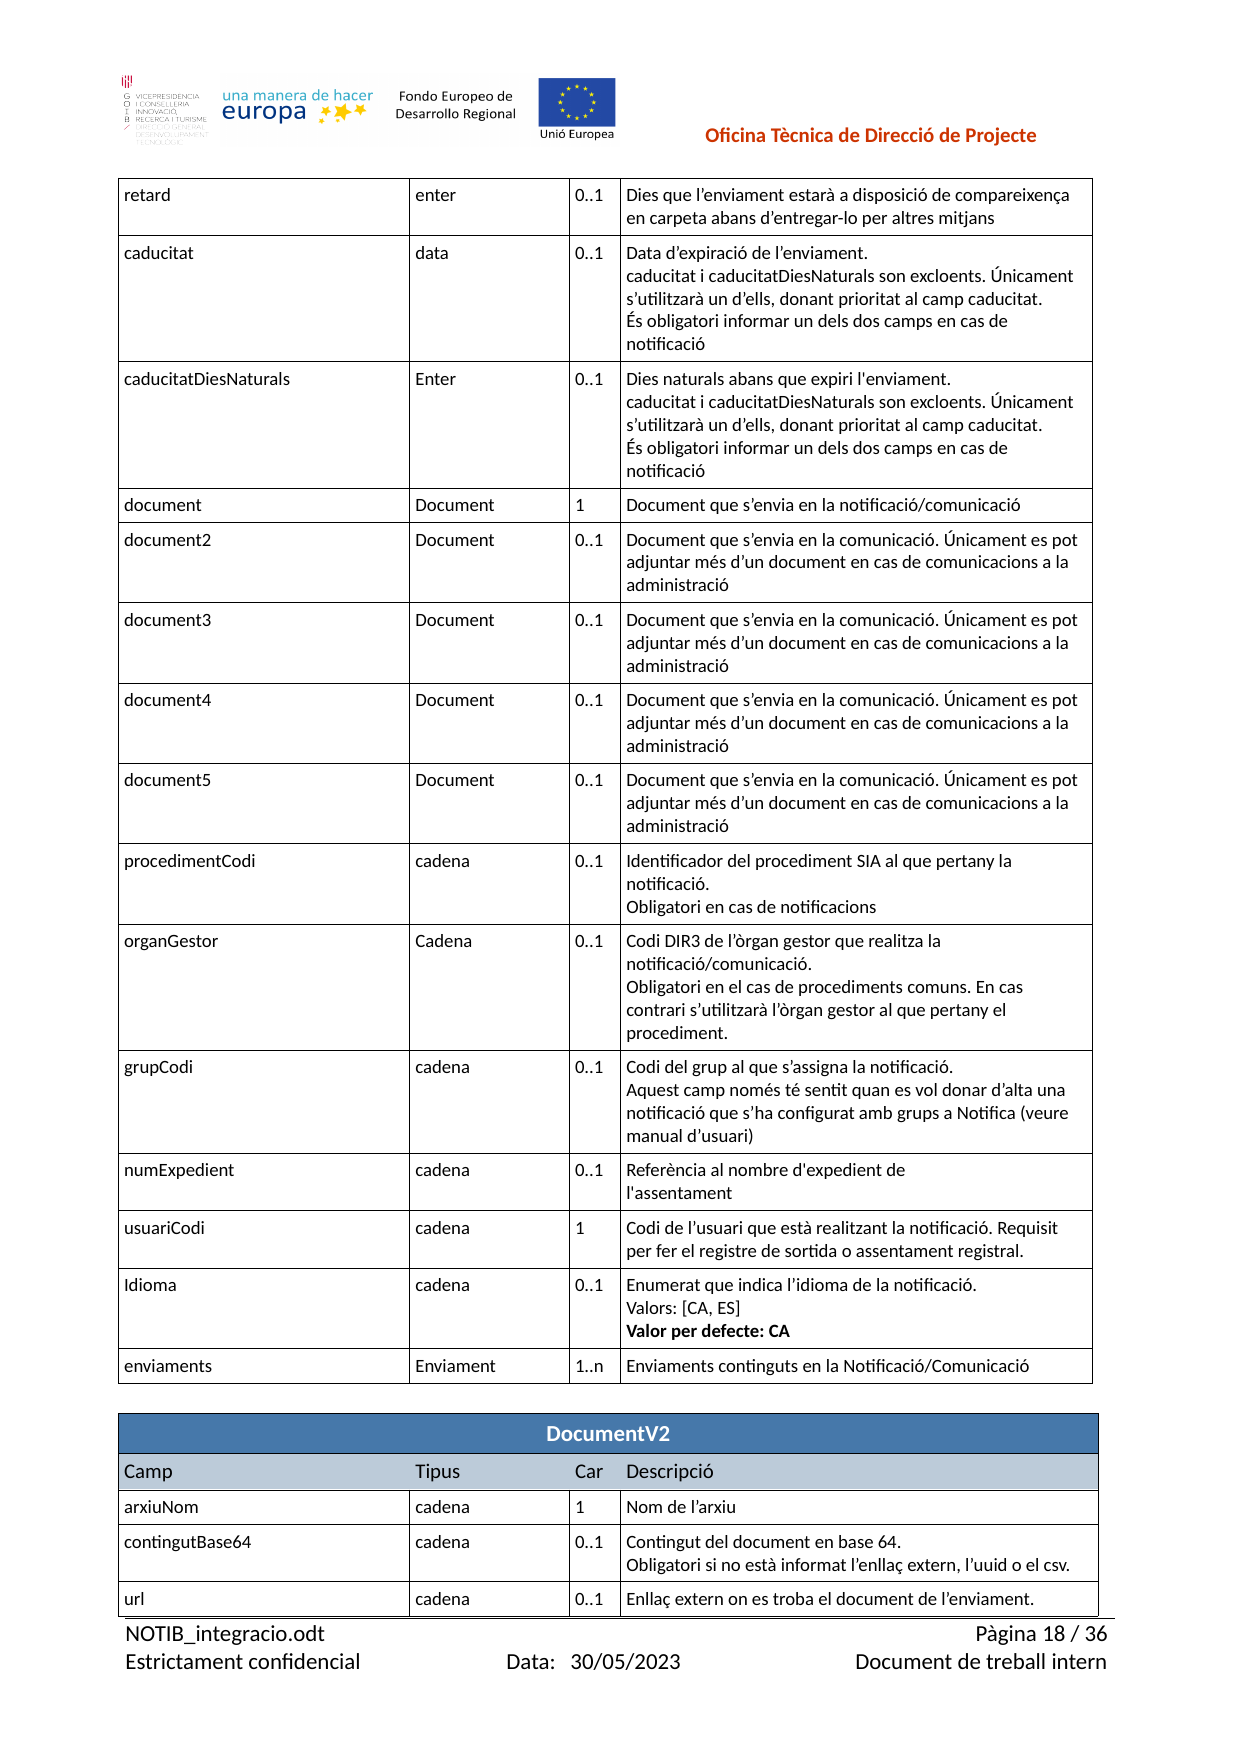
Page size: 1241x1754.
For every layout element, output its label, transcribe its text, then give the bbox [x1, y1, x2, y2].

table_cell Enviament [410, 1349, 569, 1382]
table_cell Document [410, 603, 569, 682]
table_cell Enumerat que indica l’idioma de la notificació. Valors: [CA, ES] Valor per defecte: CA [621, 1269, 1092, 1348]
table_cell Codi del grup al que s’assigna la notificació. Aquest camp només té sentit quan es vol donar d’alta una notificació que s’ha configurat amb grups a Notifica (veure manual d’usuari) [621, 1051, 1092, 1153]
table_cell Document que s’envia en la comunicació. Únicament es pot adjuntar més d’un document en cas de comunicacions a la administració [621, 523, 1092, 602]
table_cell Dies que l’enviament estarà a disposició de compareixença en carpeta abans d’entregar-lo per altres mitjans [621, 179, 1092, 235]
table_cell Contingut del document en base 64. Obligatori si no està informat l’enllaç extern, l’uuid o el csv. [621, 1525, 1098, 1581]
table_cell Document [410, 523, 569, 602]
table_cell Enviaments continguts en la Notificació/Comunicació [621, 1349, 1092, 1382]
table_cell enviaments [119, 1349, 409, 1382]
table_cell 0..1 [570, 684, 620, 763]
table_cell 0..1 [570, 1525, 620, 1581]
table_cell cadena [410, 1269, 569, 1348]
table_cell Nom de l’arxiu [621, 1491, 1098, 1524]
table_cell data [410, 236, 569, 361]
table_cell numExpedient [119, 1154, 409, 1210]
table_cell Enllaç extern on es troba el document de l’enviament. [621, 1582, 1098, 1616]
table_cell Document que s’envia en la comunicació. Únicament es pot adjuntar més d’un document en cas de comunicacions a la administració [621, 764, 1092, 843]
picture [219, 73, 621, 147]
table_cell 0..1 [570, 1582, 620, 1616]
table_cell cadena [410, 1154, 569, 1210]
table_cell 1 [570, 489, 620, 522]
table_cell Codi DIR3 de l’òrgan gestor que realitza la notificació/comunicació. Obligatori en el cas de procediments comuns. En cas contrari s’utilitzarà l’òrgan gestor al que pertany el procediment. [621, 925, 1092, 1049]
table_cell cadena [410, 1491, 569, 1524]
table_cell document5 [119, 764, 409, 843]
table_cell 0..1 [570, 1154, 620, 1210]
table_cell contingutBase64 [119, 1525, 409, 1581]
table_cell document3 [119, 603, 409, 682]
table_cell cadena [410, 1211, 569, 1268]
table_cell 1 [570, 1211, 620, 1268]
table_cell 0..1 [570, 1051, 620, 1153]
table_cell 1..n [570, 1349, 620, 1382]
table_cell Document que s’envia en la comunicació. Únicament es pot adjuntar més d’un document en cas de comunicacions a la administració [621, 684, 1092, 763]
table_cell Codi de l’usuari que està realitzant la notificació. Requisit per fer el registre de sortida o assentament registral. [621, 1211, 1092, 1268]
table_cell 0..1 [570, 764, 620, 843]
table_cell Document [410, 684, 569, 763]
table_cell 0..1 [570, 179, 620, 235]
table_cell 0..1 [570, 523, 620, 602]
table_cell Referència al nombre d'expedient de l'assentament [621, 1154, 1092, 1210]
table_cell url [119, 1582, 409, 1616]
table_cell Document [410, 489, 569, 522]
table_cell cadena [410, 1051, 569, 1153]
table_cell Camp [119, 1454, 409, 1489]
table_cell 0..1 [570, 603, 620, 682]
table_cell Descripció [620, 1454, 1098, 1489]
table_cell Document que s’envia en la notificació/comunicació [621, 489, 1092, 522]
table_cell arxiuNom [119, 1491, 409, 1524]
table_cell caducitat [119, 236, 409, 361]
table_cell usuariCodi [119, 1211, 409, 1268]
table_cell 0..1 [570, 1269, 620, 1348]
table_cell enter [410, 179, 569, 235]
table_cell document4 [119, 684, 409, 763]
table_cell caducitatDiesNaturals [119, 362, 409, 487]
table_header DocumentV2 [119, 1414, 1098, 1453]
table_cell procedimentCodi [119, 844, 409, 923]
table_cell document [119, 489, 409, 522]
table_cell Document que s’envia en la comunicació. Únicament es pot adjuntar més d’un document en cas de comunicacions a la administració [621, 603, 1092, 682]
table_cell Tipus [409, 1454, 569, 1489]
picture [118, 73, 213, 147]
table_cell Car [569, 1454, 620, 1489]
table_cell cadena [410, 844, 569, 923]
table_cell cadena [410, 1582, 569, 1616]
table_cell 0..1 [570, 362, 620, 487]
table_cell cadena [410, 1525, 569, 1581]
table_cell organGestor [119, 925, 409, 1049]
table_cell document2 [119, 523, 409, 602]
table_cell 0..1 [570, 236, 620, 361]
table_cell 0..1 [570, 925, 620, 1049]
table_cell Cadena [410, 925, 569, 1049]
table_cell 0..1 [570, 844, 620, 923]
table_cell Data d’expiració de l’enviament. caducitat i caducitatDiesNaturals son excloents. Únicament s’utilitzarà un d’ells, donant prioritat al camp caducitat. És obligatori informar un dels dos camps en cas de notificació [621, 236, 1092, 361]
table_cell Idioma [119, 1269, 409, 1348]
table_cell Enter [410, 362, 569, 487]
table_cell Dies naturals abans que expiri l'enviament. caducitat i caducitatDiesNaturals son excloents. Únicament s’utilitzarà un d’ells, donant prioritat al camp caducitat. És obligatori informar un dels dos camps en cas de notificació [621, 362, 1092, 487]
table_cell grupCodi [119, 1051, 409, 1153]
table_cell 1 [570, 1491, 620, 1524]
table_cell Document [410, 764, 569, 843]
table_cell retard [119, 179, 409, 235]
table_cell Identificador del procediment SIA al que pertany la notificació. Obligatori en cas de notificacions [621, 844, 1092, 923]
